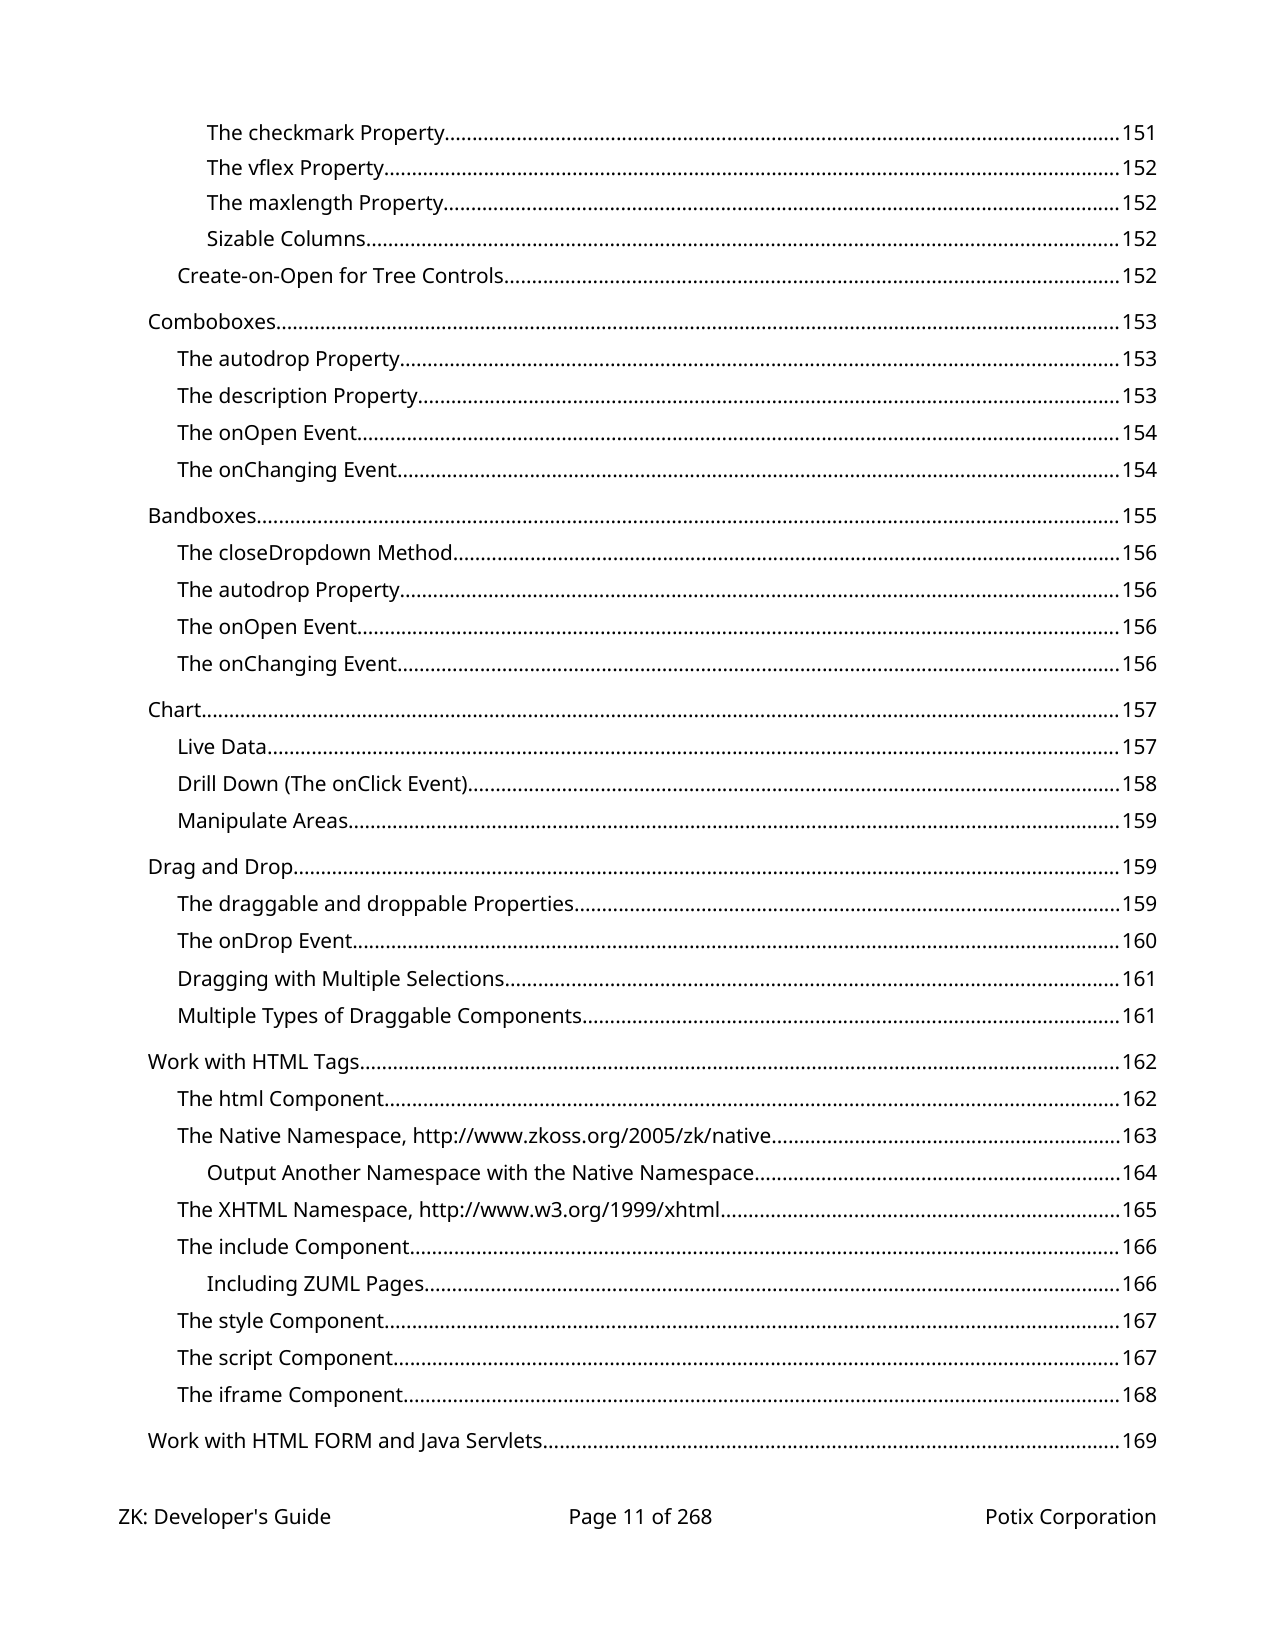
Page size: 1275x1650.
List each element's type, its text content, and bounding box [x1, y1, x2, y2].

text Comboboxes 153 [148, 307, 1157, 335]
text The html Component 162 [177, 1084, 1157, 1112]
text Work with HTML FORM and Java Servlets 169 [148, 1426, 1157, 1455]
text The draggable and droppable Properties 159 [177, 889, 1157, 918]
text Output Another Namespace with the Native Namespace 164 [207, 1158, 1157, 1186]
text The vflex Property 152 [207, 153, 1157, 182]
text The checkmark Property 151 [207, 118, 1157, 146]
text The iframe Component 168 [177, 1381, 1157, 1409]
text The maxlength Property 152 [207, 188, 1157, 217]
text The XHTML Namespace, http://www.w3.org/1999/xhtml 165 [177, 1195, 1157, 1223]
text Chart 157 [148, 695, 1157, 723]
text Drag and Drop 159 [148, 852, 1157, 881]
text The script Component 167 [177, 1343, 1157, 1372]
text Work with HTML Tags 162 [148, 1047, 1157, 1075]
text The style Component 167 [177, 1306, 1157, 1334]
text Multiple Types of Draggable Components 161 [177, 1001, 1157, 1029]
text The Native Namespace, http://www.zkoss.org/2005/zk/native 163 [177, 1121, 1157, 1149]
text The onDrop Event 160 [177, 927, 1157, 955]
text The onOpen Event 156 [177, 612, 1157, 641]
text The autodrop Property 156 [177, 575, 1157, 603]
text The onChanging Event 154 [177, 455, 1157, 483]
text The onOpen Event 154 [177, 418, 1157, 446]
text Dragging with Multiple Selections 161 [177, 964, 1157, 992]
text Live Data 157 [177, 732, 1157, 761]
text Including ZUML Pages 166 [207, 1269, 1157, 1297]
text Create-on-Open for Tree Controls 152 [177, 261, 1157, 289]
text The autodrop Property 153 [177, 344, 1157, 372]
text The include Component 166 [177, 1232, 1157, 1260]
text The closeDropdown Method 156 [177, 538, 1157, 566]
text The description Property 153 [177, 381, 1157, 409]
text Manipulate Areas 159 [177, 807, 1157, 835]
text Sizable Columns 152 [207, 224, 1157, 252]
text Bandboxes 155 [148, 501, 1157, 529]
text The onChanging Event 156 [177, 649, 1157, 678]
text Drill Down (The onClick Event) 158 [177, 769, 1157, 798]
